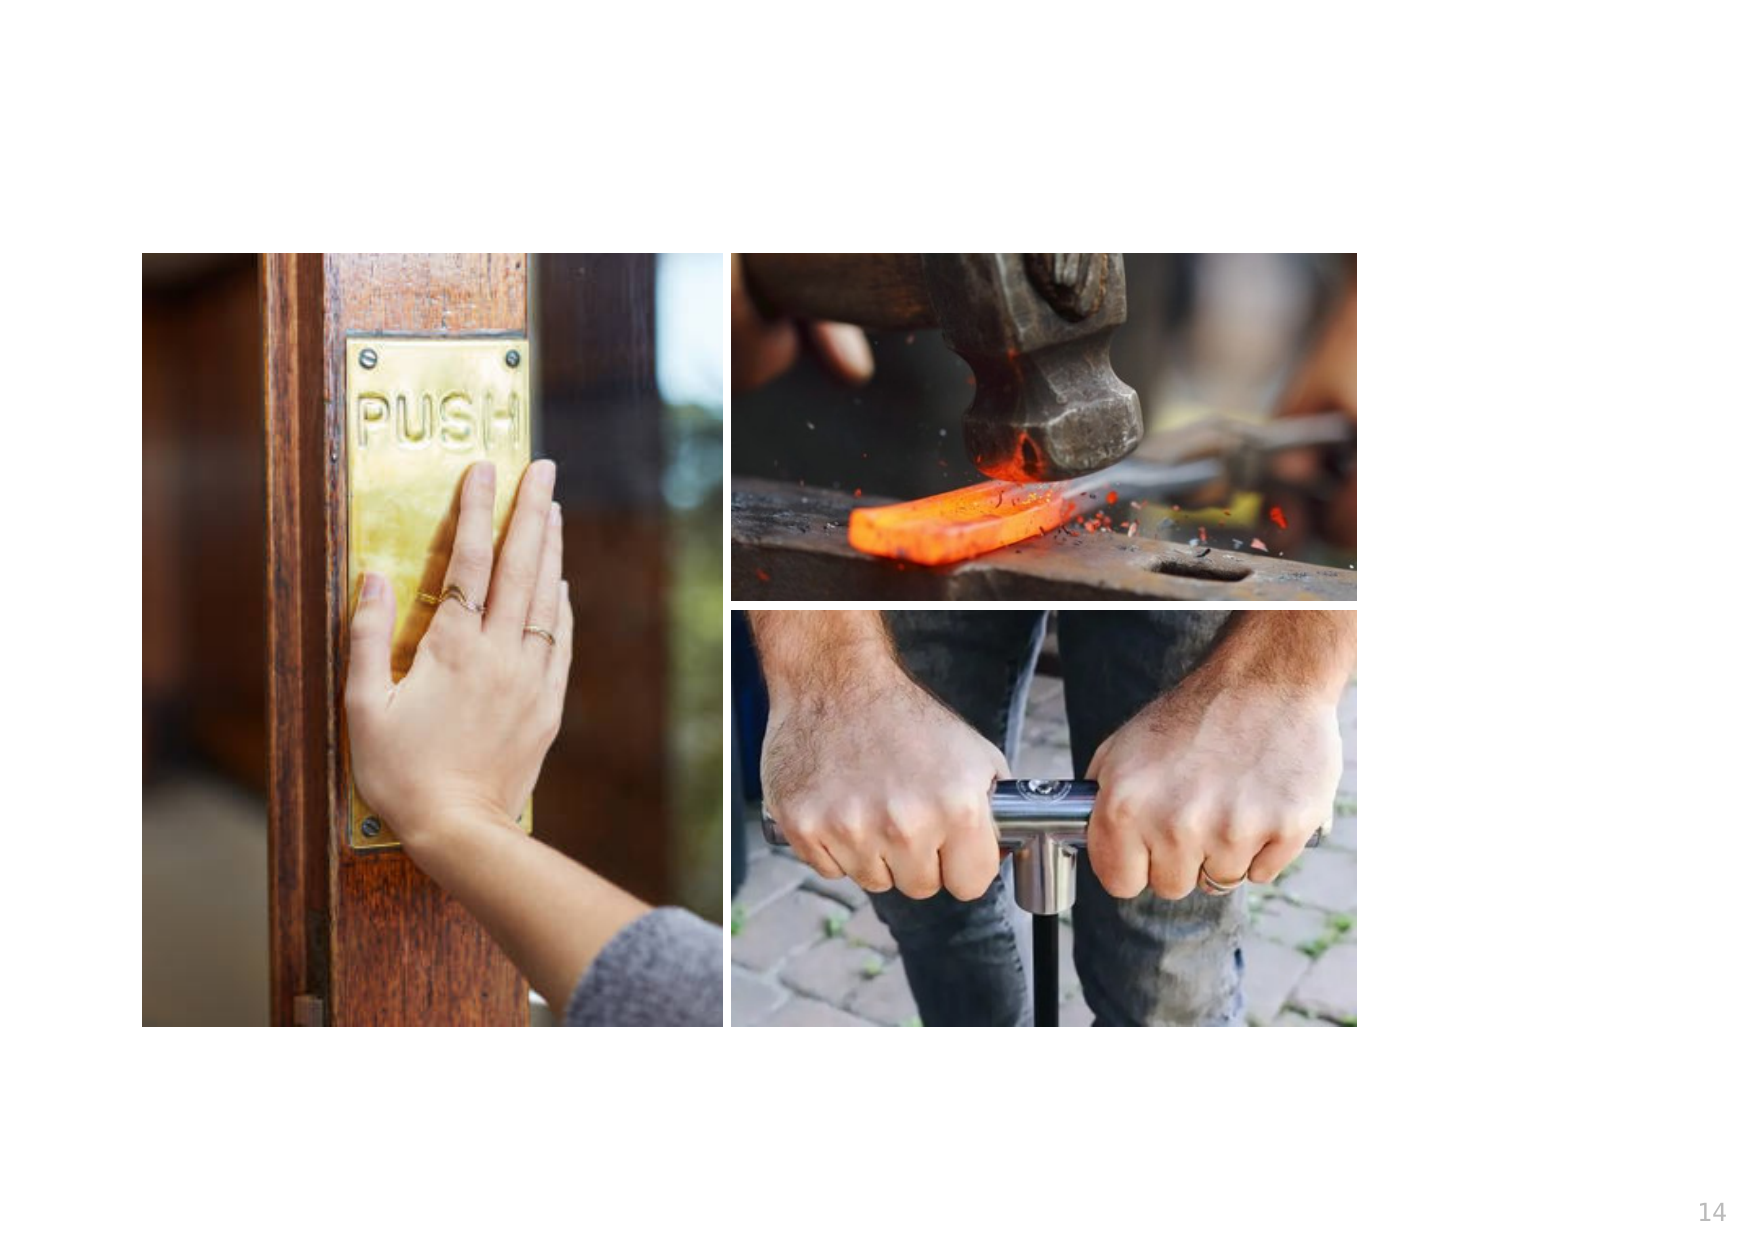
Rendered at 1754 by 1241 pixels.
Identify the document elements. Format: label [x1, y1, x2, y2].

picture [142, 253, 723, 1027]
picture [731, 253, 1357, 601]
picture [731, 610, 1357, 1027]
